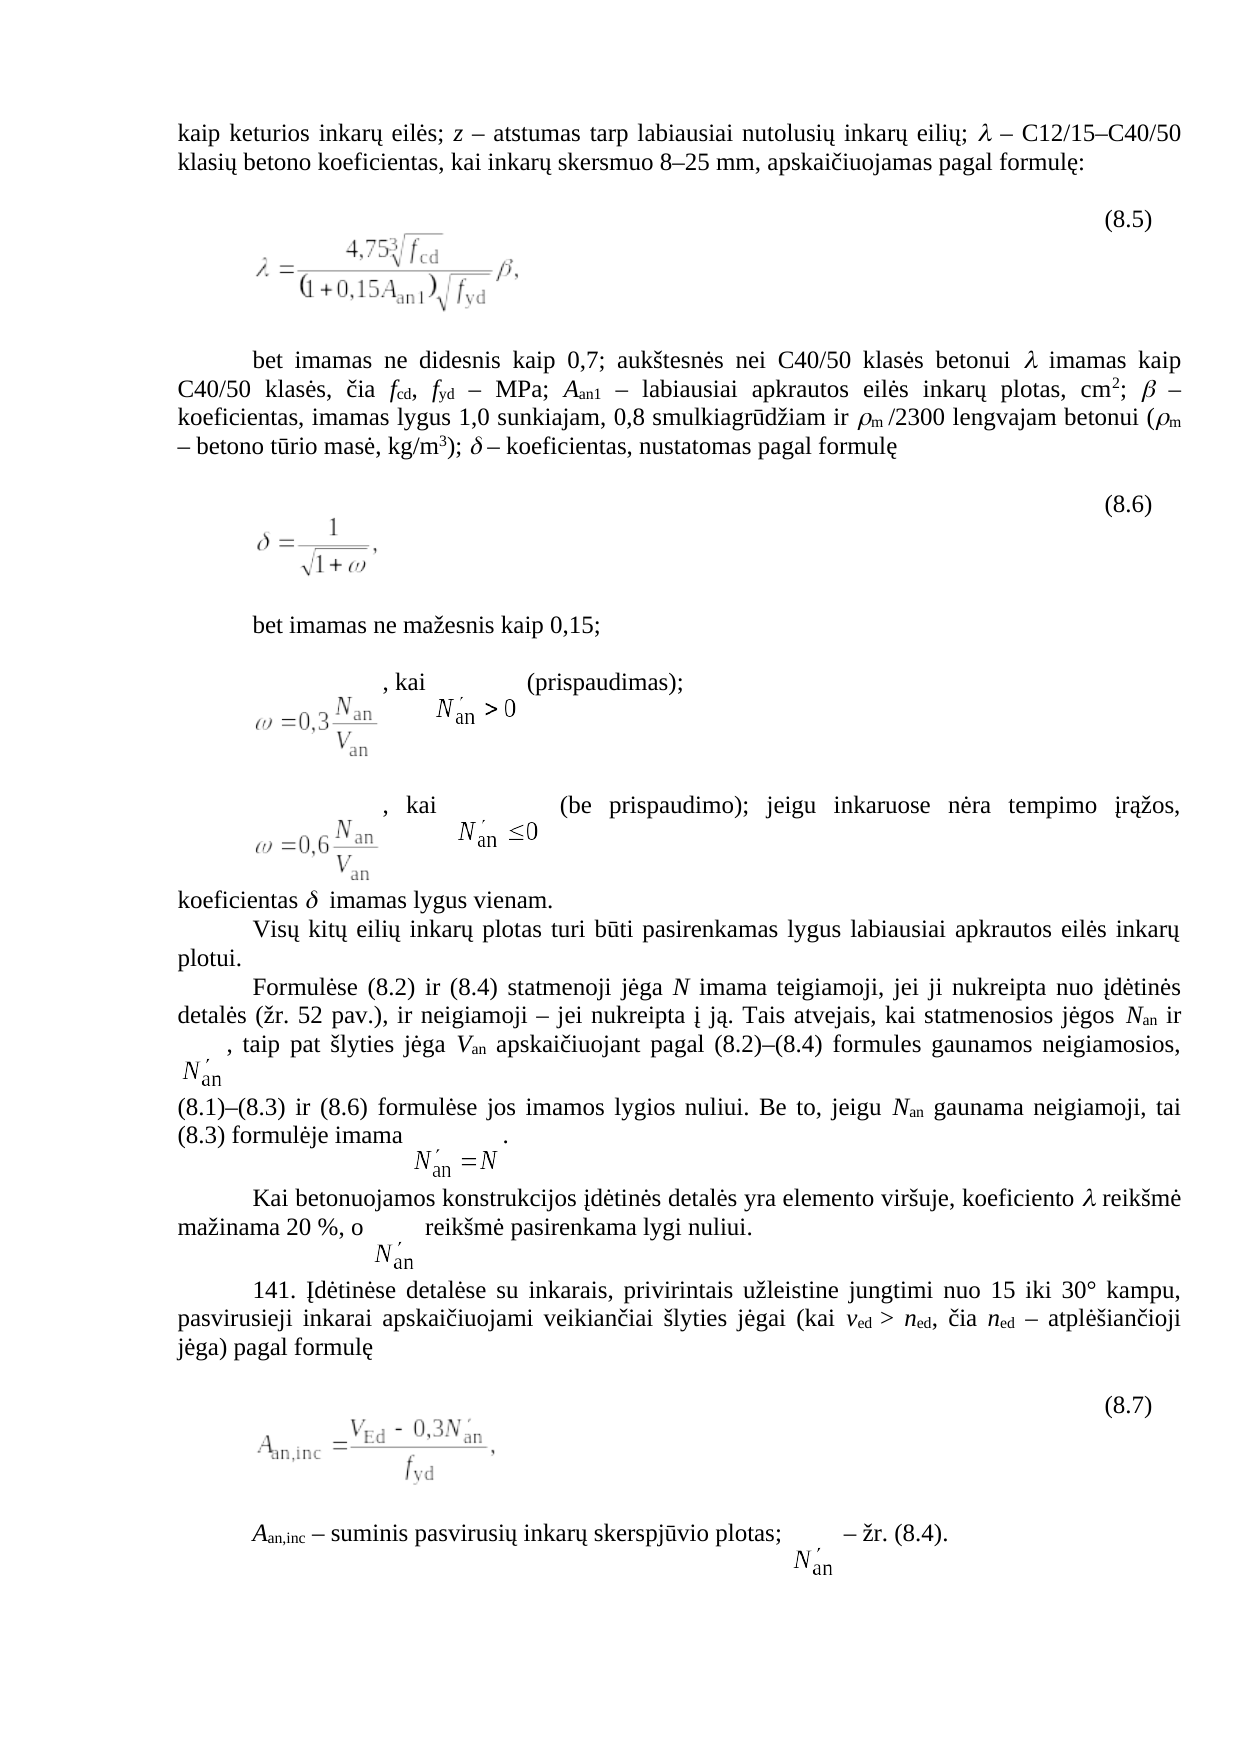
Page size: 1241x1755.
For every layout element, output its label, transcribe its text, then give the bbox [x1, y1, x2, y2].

text (8.7) [177, 1390, 1181, 1489]
text Kai betonuojamos konstrukcijos įdėtinės detalės yra elemento viršuje, koeficiento l reikšmė mažinama 20 %, o reikšmė pasirenkama lygi nuliui. [177, 1183, 1181, 1275]
text kaip keturios inkarų eilės; z – atstumas tarp labiausiai nutolusių inkarų eilių; l – C12/15–C40/50 klasių betono koeficientas, kai inkarų skersmuo 8–25 mm, apskaičiuojamas pagal formulę: [177, 118, 1181, 176]
text 141. Įdėtinėse detalėse su inkarais, privirintais užleistine jungtimi nuo 15 iki 30° kampu, pasvirusieji inkarai apskaičiuojami veikiančiai šlyties jėgai (kai ved > ned, čia ned – atplėšiančioji jėga) pagal formulę [177, 1275, 1181, 1361]
text Aan,inc – suminis pasvirusių inkarų skerspjūvio plotas; – žr. (8.4). [177, 1518, 1181, 1581]
text Visų kitų eilių inkarų plotas turi būti pasirenkamas lygus labiausiai apkrautos eilės inkarų plotui. [177, 914, 1181, 972]
text (8.5) [177, 204, 1181, 316]
text bet imamas ne didesnis kaip 0,7; aukštesnės nei C40/50 klasės betonui l imamas kaip C40/50 klasės, čia fcd, fyd – MPa; Aan1 – labiausiai apkrautos eilės inkarų plotas, cm2; b – koeficientas, imamas lygus 1,0 sunkiajam, 0,8 smulkiagrūdžiam ir rm /2300 lengvajam betonui (rm – betono tūrio masė, kg/m3); d – koeficientas, nustatomas pagal formulę [177, 345, 1181, 460]
text , kai (be prispaudimo); jeigu inkaruose nėra tempimo įrąžos, koeficientas d imamas lygus vienam. [177, 791, 1181, 914]
text (8.6) [177, 489, 1181, 581]
text bet imamas ne mažesnis kaip 0,15; [177, 610, 1181, 638]
text Formulėse (8.2) ir (8.4) statmenoji jėga N imama teigiamoji, jei ji nukreipta nuo įdėtinės detalės (žr. 52 pav.), ir neigiamoji – jei nukreipta į ją. Tais atvejais, kai statmenosios jėgos Nan ir , taip pat šlyties jėga Van apskaičiuojant pagal (8.2)–(8.4) formules gaunamos neigiamosios, (8.1)–(8.3) ir (8.6) formulėse jos imamos lygios nuliui. Be to, jeigu Nan gaunama neigiamoji, tai (8.3) formulėje imama . [177, 972, 1181, 1183]
text , kai (prispaudimas); [177, 667, 1181, 762]
